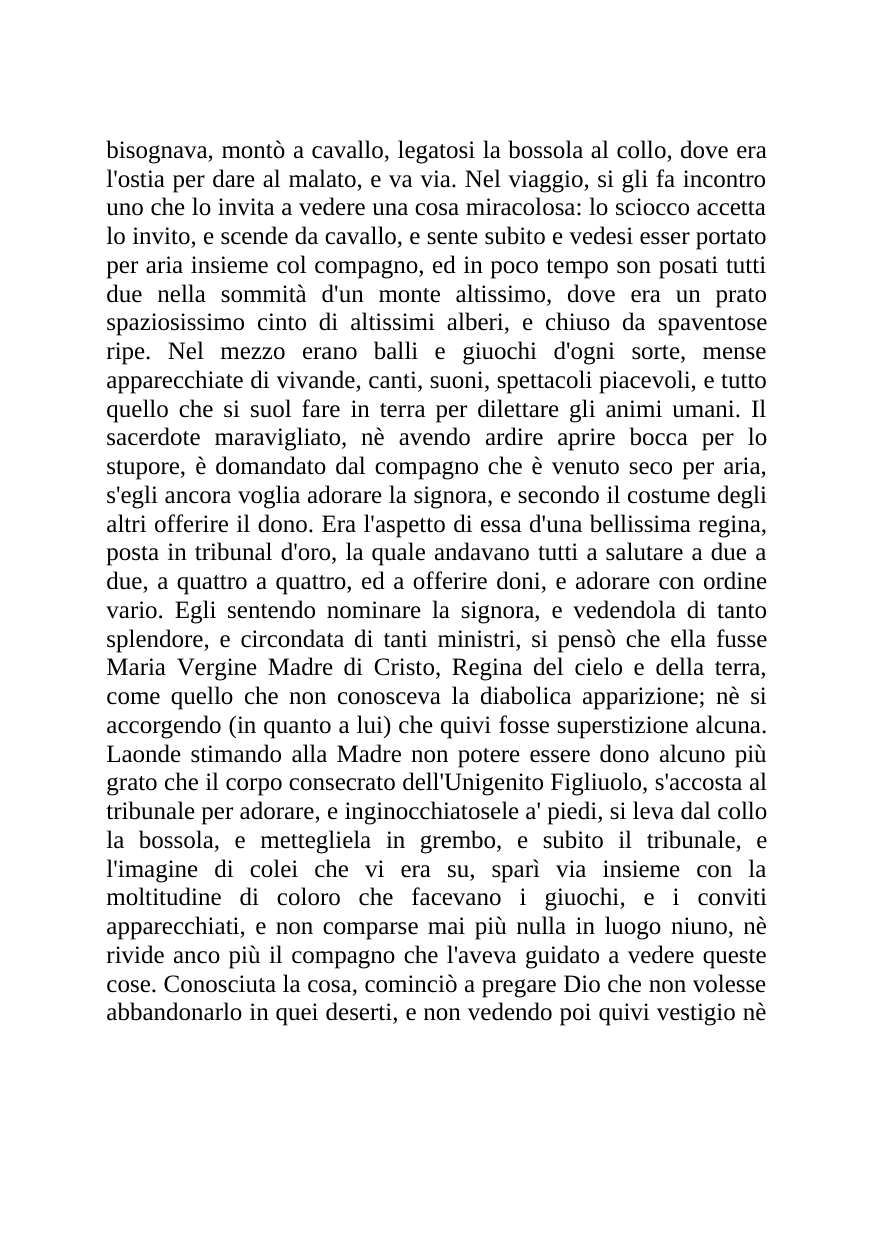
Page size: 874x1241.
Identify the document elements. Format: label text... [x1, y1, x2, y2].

text bisognava, montò a cavallo, legatosi la bossola al collo, dove era l'ostia per dare al malato, e va via. Nel viaggio, si gli fa incontro uno che lo invita a vedere una cosa miracolosa: lo sciocco accetta lo invito, e scende da cavallo, e sente subito e vedesi esser portato per aria insieme col compagno, ed in poco tempo son posati tutti due nella sommità d'un monte altissimo, dove era un prato spaziosissimo cinto di altissimi alberi, e chiuso da spaventose ripe. Nel mezzo erano balli e giuochi d'ogni sorte, mense apparecchiate di vivande, canti, suoni, spettacoli piacevoli, e tutto quello che si suol fare in terra per dilettare gli animi umani. Il sacerdote maravigliato, nè avendo ardire aprire bocca per lo stupore, è domandato dal compagno che è venuto seco per aria, s'egli ancora voglia adorare la signora, e secondo il costume degli altri offerire il dono. Era l'aspetto di essa d'una bellissima regina, posta in tribunal d'oro, la quale andavano tutti a salutare a due a due, a quattro a quattro, ed a offerire doni, e adorare con ordine vario. Egli sentendo nominare la signora, e vedendola di tanto splendore, e circondata di tanti ministri, si pensò che ella fusse Maria Vergine Madre di Cristo, Regina del cielo e della terra, come quello che non conosceva la diabolica apparizione; nè si accorgendo (in quanto a lui) che quivi fosse superstizione alcuna. Laonde stimando alla Madre non potere essere dono alcuno più grato che il corpo consecrato dell'Unigenito Figliuolo, s'accosta al tribunale per adorare, e inginocchiatosele a' piedi, si leva dal collo la bossola, e mettegliela in grembo, e subito il tribunale, e l'imagine di colei che vi era su, sparì via insieme con la moltitudine di coloro che facevano i giuochi, e i conviti apparecchiati, e non comparse mai più nulla in luogo niuno, nè rivide anco più il compagno che l'aveva guidato a vedere queste cose. Conosciuta la cosa, cominciò a pregare Dio che non volesse abbandonarlo in quei deserti, e non vedendo poi quivi vestigio nè [106, 135, 768, 1026]
